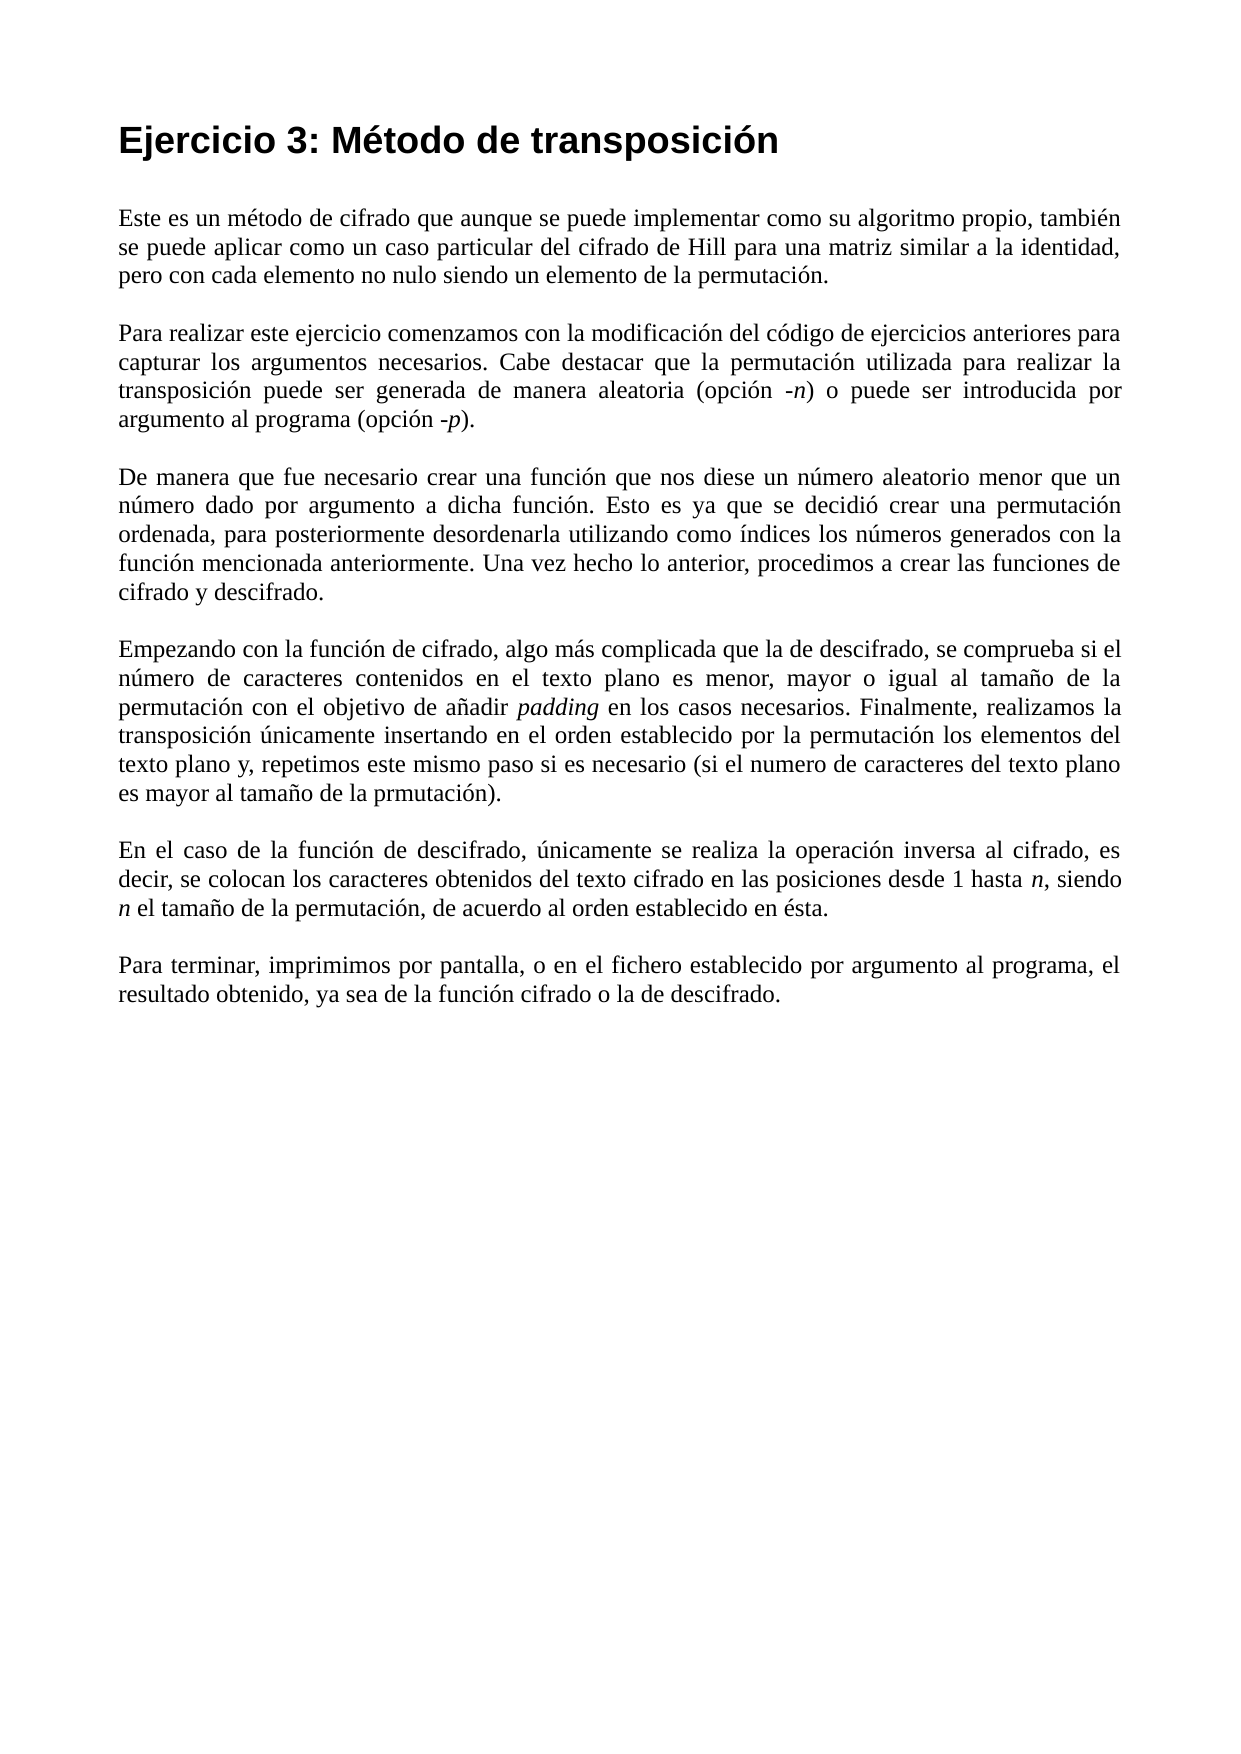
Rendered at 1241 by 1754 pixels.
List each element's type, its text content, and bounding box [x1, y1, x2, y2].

text De manera que fue necesario crear una función que nos diese un número aleatorio menor que un número dado por argumento a dicha función. Esto es ya que se decidió crear una permutación ordenada, para posteriormente desordenarla utilizando como índices los números generados con la función mencionada anteriormente. Una vez hecho lo anterior, procedimos a crear las funciones de cifrado y descifrado. [118, 462, 1122, 606]
text Empezando con la función de cifrado, algo más complicada que la de descifrado, se comprueba si el número de caracteres contenidos en el texto plano es menor, mayor o igual al tamaño de la permutación con el objetivo de añadir padding en los casos necesarios. Finalmente, realizamos la transposición únicamente insertando en el orden establecido por la permutación los elementos del texto plano y, repetimos este mismo paso si es necesario (si el numero de caracteres del texto plano es mayor al tamaño de la prmutación). [118, 634, 1122, 807]
text En el caso de la función de descifrado, únicamente se realiza la operación inversa al cifrado, es decir, se colocan los caracteres obtenidos del texto cifrado en las posiciones desde 1 hasta n, siendo n el tamaño de la permutación, de acuerdo al orden establecido en ésta. [118, 836, 1122, 922]
subtitle Ejercicio 3: Método de transposición [118, 118, 1122, 162]
text Para realizar este ejercicio comenzamos con la modificación del código de ejercicios anteriores para capturar los argumentos necesarios. Cabe destacar que la permutación utilizada para realizar la transposición puede ser generada de manera aleatoria (opción -n) o puede ser introducida por argumento al programa (opción -p). [118, 318, 1122, 433]
text Para terminar, imprimimos por pantalla, o en el fichero establecido por argumento al programa, el resultado obtenido, ya sea de la función cifrado o la de descifrado. [118, 951, 1122, 1008]
text Este es un método de cifrado que aunque se puede implementar como su algoritmo propio, también se puede aplicar como un caso particular del cifrado de Hill para una matriz similar a la identidad, pero con cada elemento no nulo siendo un elemento de la permutación. [118, 203, 1122, 289]
